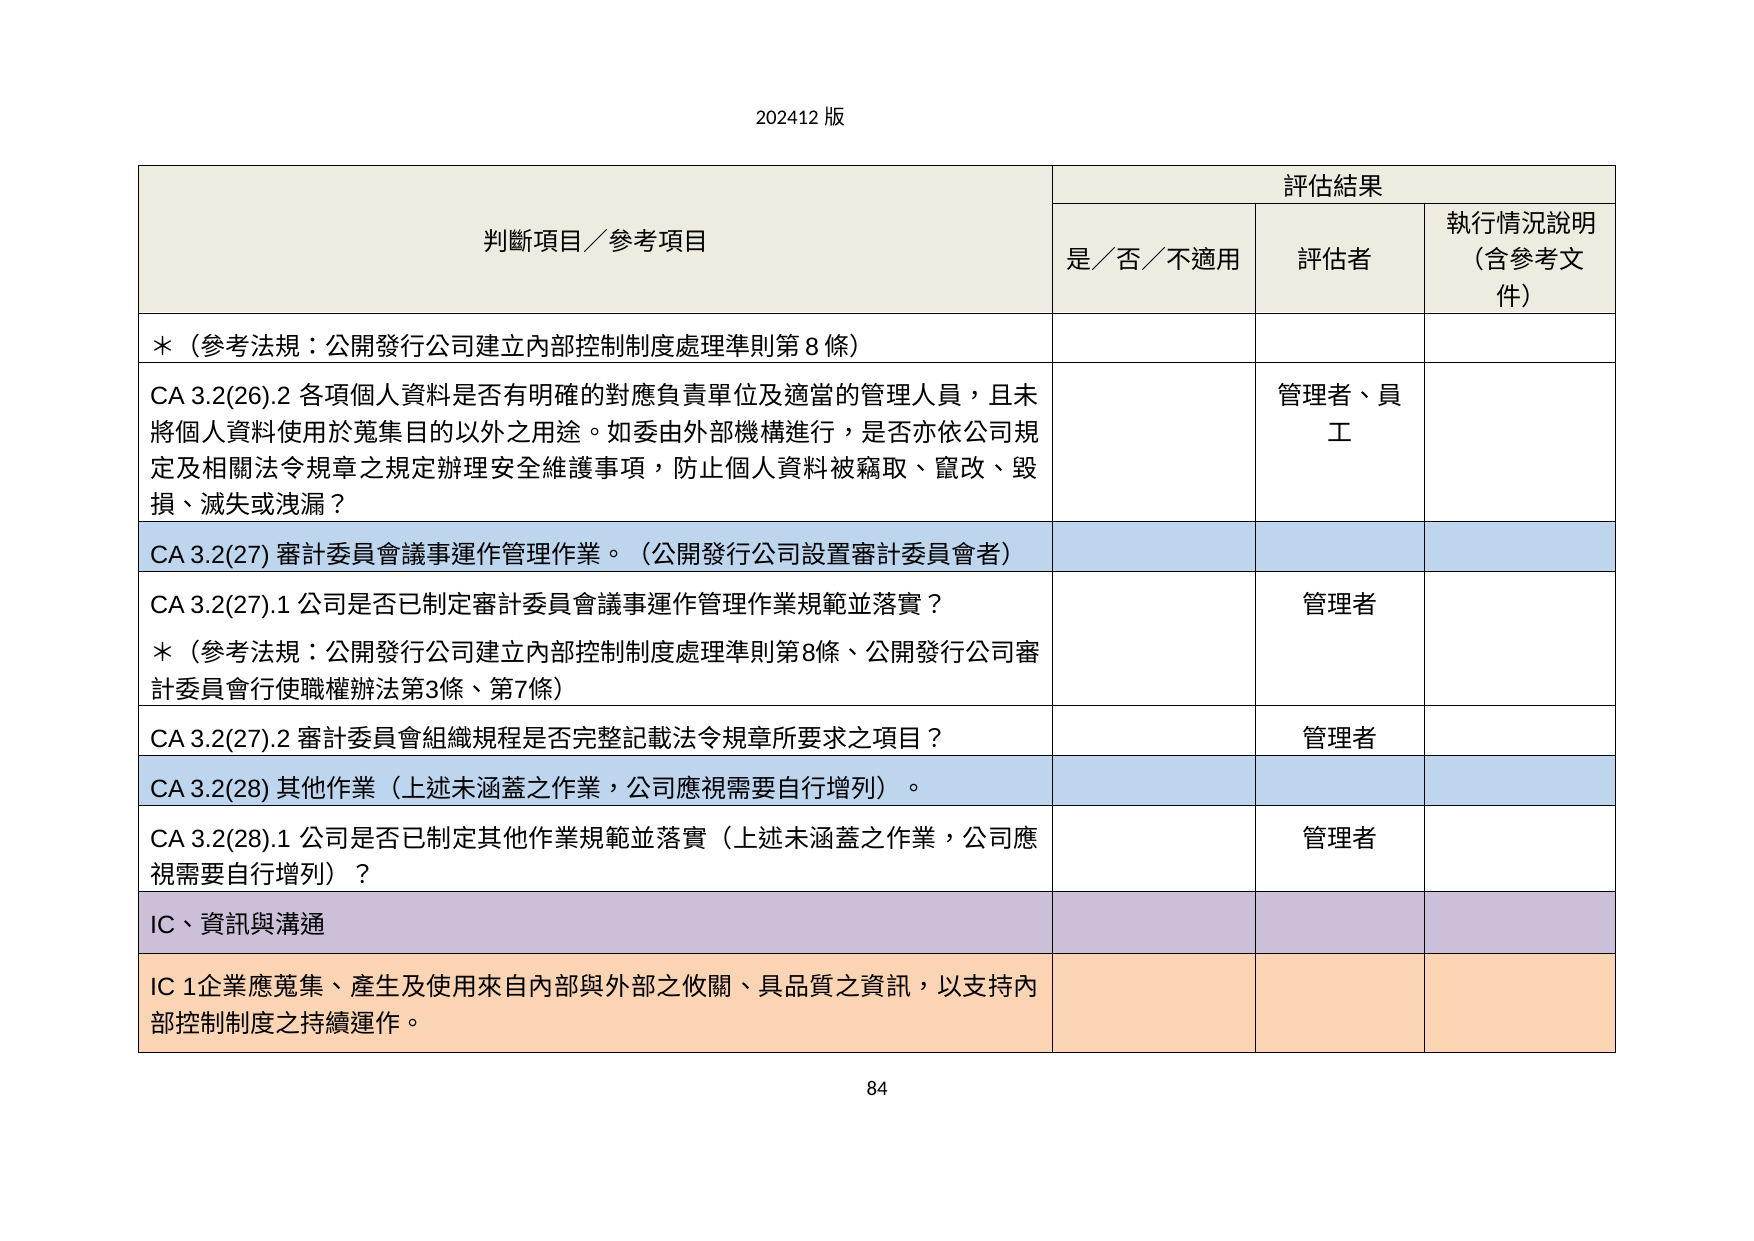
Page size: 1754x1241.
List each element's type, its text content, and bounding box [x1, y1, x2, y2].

table_cell [1053, 706, 1255, 755]
table_cell [1053, 954, 1255, 1052]
table_cell CA 3.2(27) 審計委員會議事運作管理作業。（公開發行公司設置審計委員會者） [139, 522, 1052, 571]
table_cell 執行情況說明 （含參考文件） [1425, 204, 1615, 312]
table_cell [1425, 756, 1615, 805]
table_cell CA 3.2(28).1 公司是否已制定其他作業規範並落實（上述未涵蓋之作業，公司應視需要自行增列）？ [139, 806, 1052, 891]
table_cell [1053, 756, 1255, 805]
table_cell 管理者、員工 [1256, 363, 1424, 521]
table_cell CA 3.2(26).2 各項個人資料是否有明確的對應負責單位及適當的管理人員，且未將個人資料使用於蒐集目的以外之用途。如委由外部機構進行，是否亦依公司規定及相關法令規章之規定辦理安全維護事項，防止個人資料被竊取、竄改、毀損、滅失或洩漏？ [139, 363, 1052, 521]
table_cell [1425, 363, 1615, 521]
table_cell 是／否／不適用 [1053, 204, 1255, 312]
table_cell [1053, 572, 1255, 705]
table_cell [1053, 892, 1255, 953]
table_cell CA 3.2(27).2 審計委員會組織規程是否完整記載法令規章所要求之項目？ [139, 706, 1052, 755]
table_cell [1256, 314, 1424, 362]
table_cell [1053, 806, 1255, 891]
table_cell 管理者 [1256, 806, 1424, 891]
table_cell 管理者 [1256, 572, 1424, 705]
table_cell [1053, 314, 1255, 362]
table_cell [1425, 954, 1615, 1052]
table_cell [1425, 314, 1615, 362]
table_cell CA 3.2(28) 其他作業（上述未涵蓋之作業，公司應視需要自行增列）。 [139, 756, 1052, 805]
table_header 判斷項目／參考項目 [139, 166, 1052, 312]
table_cell CA 3.2(27).1 公司是否已制定審計委員會議事運作管理作業規範並落實？ ＊（參考法規：公開發行公司建立內部控制制度處理準則第8條、公開發行公司審計委員會行使職權辦法第3條、第7條） [139, 572, 1052, 705]
table_header 評估結果 [1053, 166, 1615, 203]
table_cell [1425, 572, 1615, 705]
table_cell [1256, 954, 1424, 1052]
table_cell [1425, 892, 1615, 953]
table_cell [1256, 892, 1424, 953]
table_cell 管理者 [1256, 706, 1424, 755]
table_cell [1425, 706, 1615, 755]
table_cell IC 1企業應蒐集、產生及使用來自內部與外部之攸關、具品質之資訊，以支持內部控制制度之持續運作。 [139, 954, 1052, 1052]
table_cell IC、資訊與溝通 [139, 892, 1052, 953]
table_cell [1256, 756, 1424, 805]
table_cell 評估者 [1256, 204, 1424, 312]
table_cell [1256, 522, 1424, 571]
table_cell [1053, 522, 1255, 571]
table_cell ＊（參考法規：公開發行公司建立內部控制制度處理準則第8條） [139, 314, 1052, 362]
table_cell [1425, 806, 1615, 891]
table_cell [1053, 363, 1255, 521]
table_cell [1425, 522, 1615, 571]
